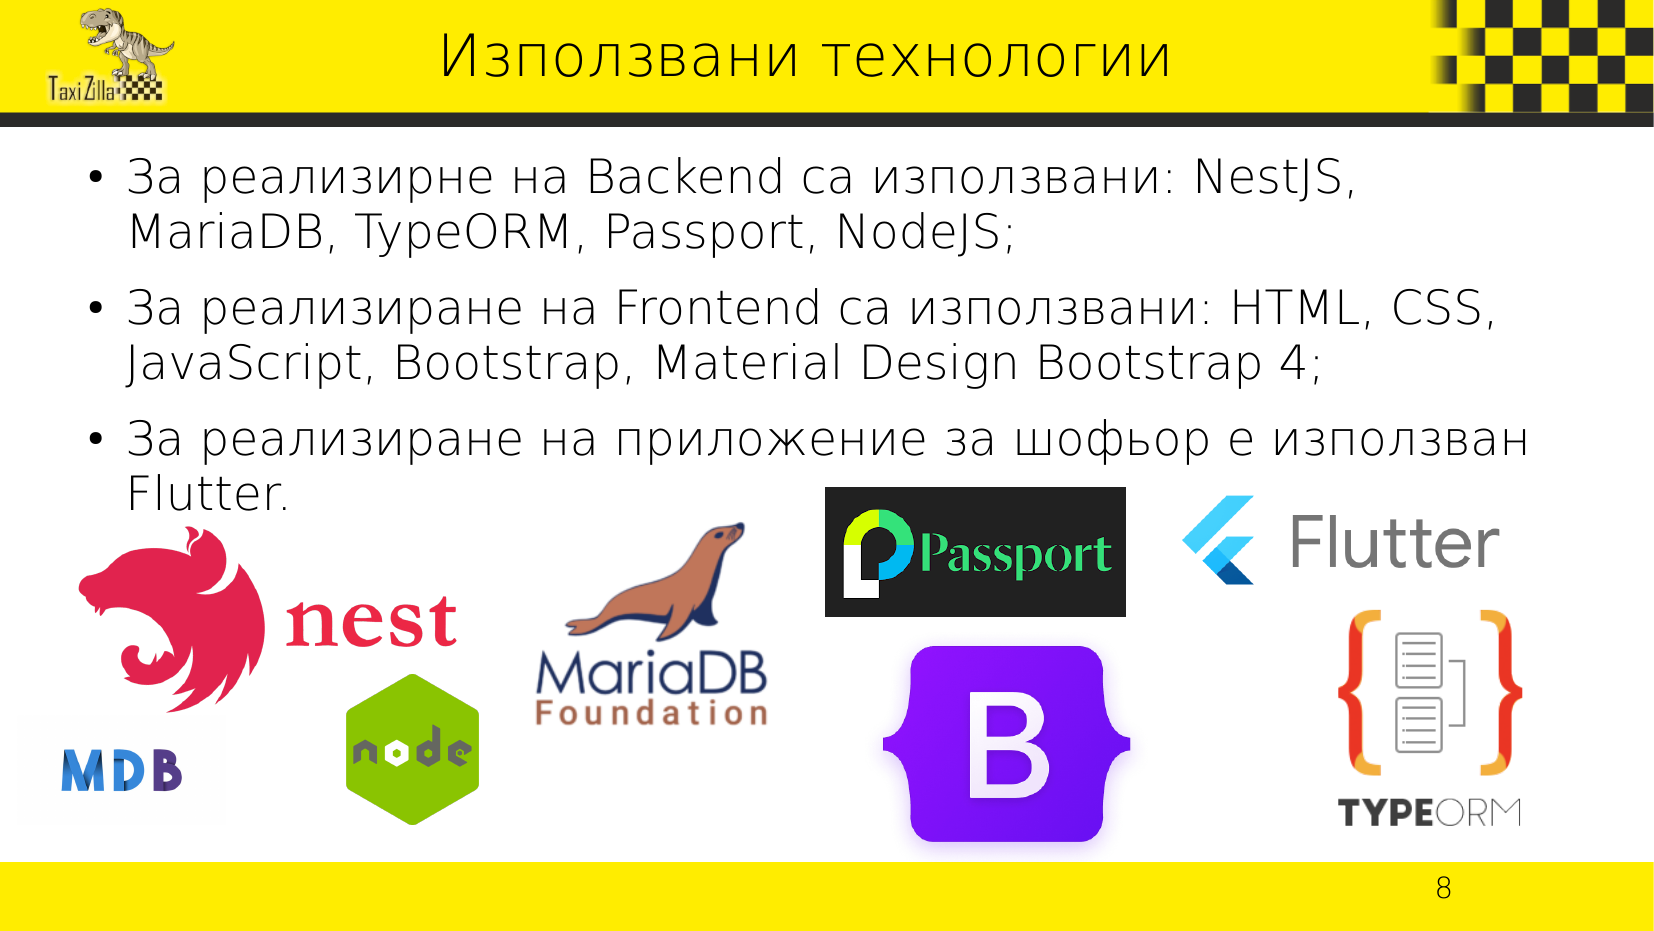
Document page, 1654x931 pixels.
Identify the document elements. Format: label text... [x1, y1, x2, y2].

list За реализирне на Backend са използвани: NestJS, MariaDB, TypeORM, Passport, NodeJS; За реализиране на Frontend са използвани: HTML, CSS, JavaScript, Bootstrap, Material Design Bootstrap 4; За реализиране на приложение за шофьор е използван Flutter. [75, 150, 1576, 526]
picture [0, 0, 1654, 931]
title Използвани технологии [225, 0, 1388, 113]
